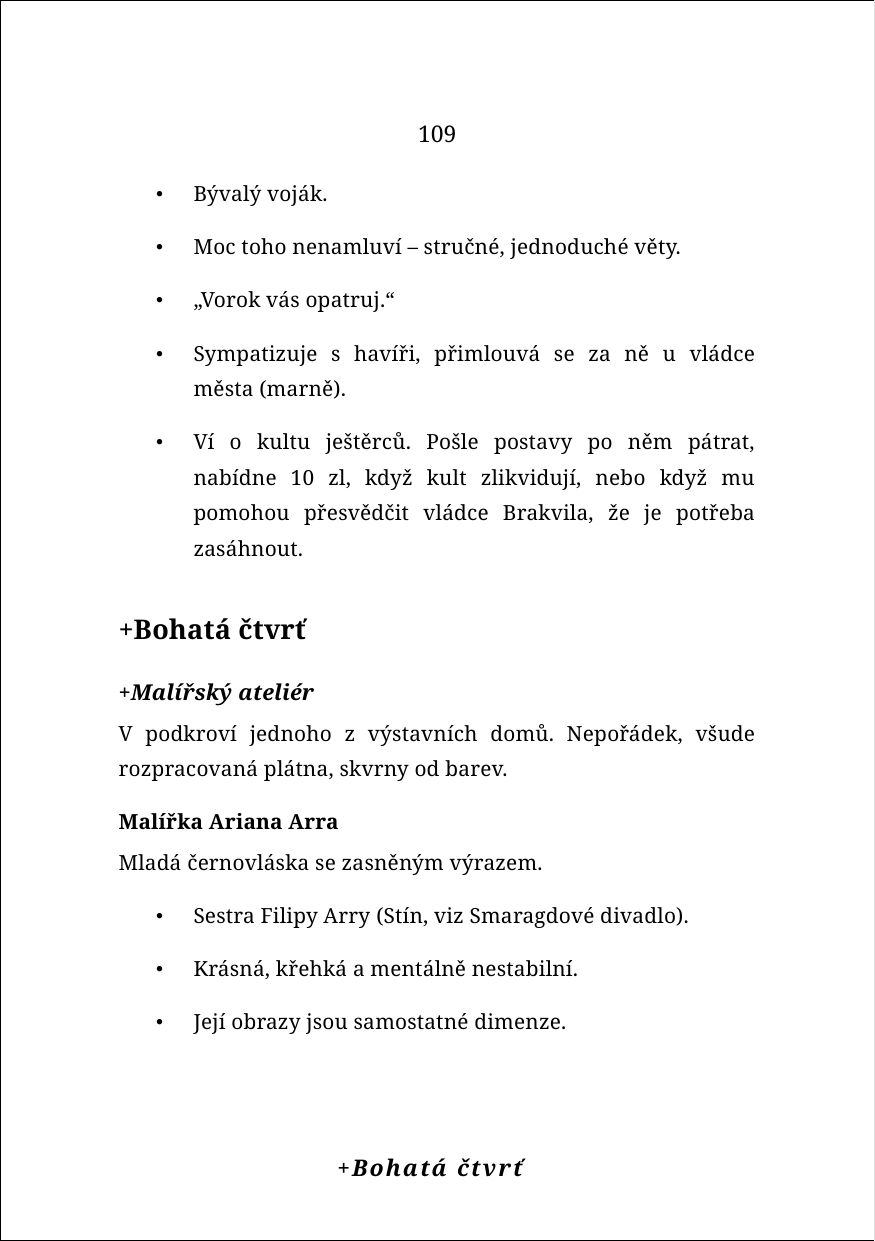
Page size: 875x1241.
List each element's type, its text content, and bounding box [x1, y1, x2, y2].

list „Vorok vás opatruj.“ [156, 285, 756, 314]
subtitle +Malířský ateliér [118, 677, 756, 707]
subtitle Malířka Ariana Arra [118, 807, 756, 836]
list Sympatizuje s havíři, přimlouvá se za ně u vládce města (marně). [156, 339, 756, 403]
list Její obrazy jsou samostatné dimenze. [156, 1007, 756, 1036]
list Ví o kultu ještěrců. Pošle postavy po něm pátrat, nabídne 10 zl, když kult zlikvidují, nebo když mu pomohou přesvědčit vládce Brakvila, že je potřeba zasáhnout. [156, 427, 756, 562]
list Bývalý voják. [156, 179, 756, 207]
list Moc toho nenamluví – stručné, jednoduché věty. [156, 232, 756, 261]
text V podkroví jednoho z výstavních domů. Nepořádek, všude rozpracovaná plátna, skvrny od barev. [118, 719, 756, 783]
list Sestra Filipy Arry (Stín, viz Smaragdové divadlo). [156, 901, 756, 929]
subtitle +Bohatá čtvrť [118, 611, 756, 648]
text Mladá černovláska se zasněným výrazem. [118, 848, 756, 876]
list Krásná, křehká a mentálně nestabilní. [156, 954, 756, 983]
